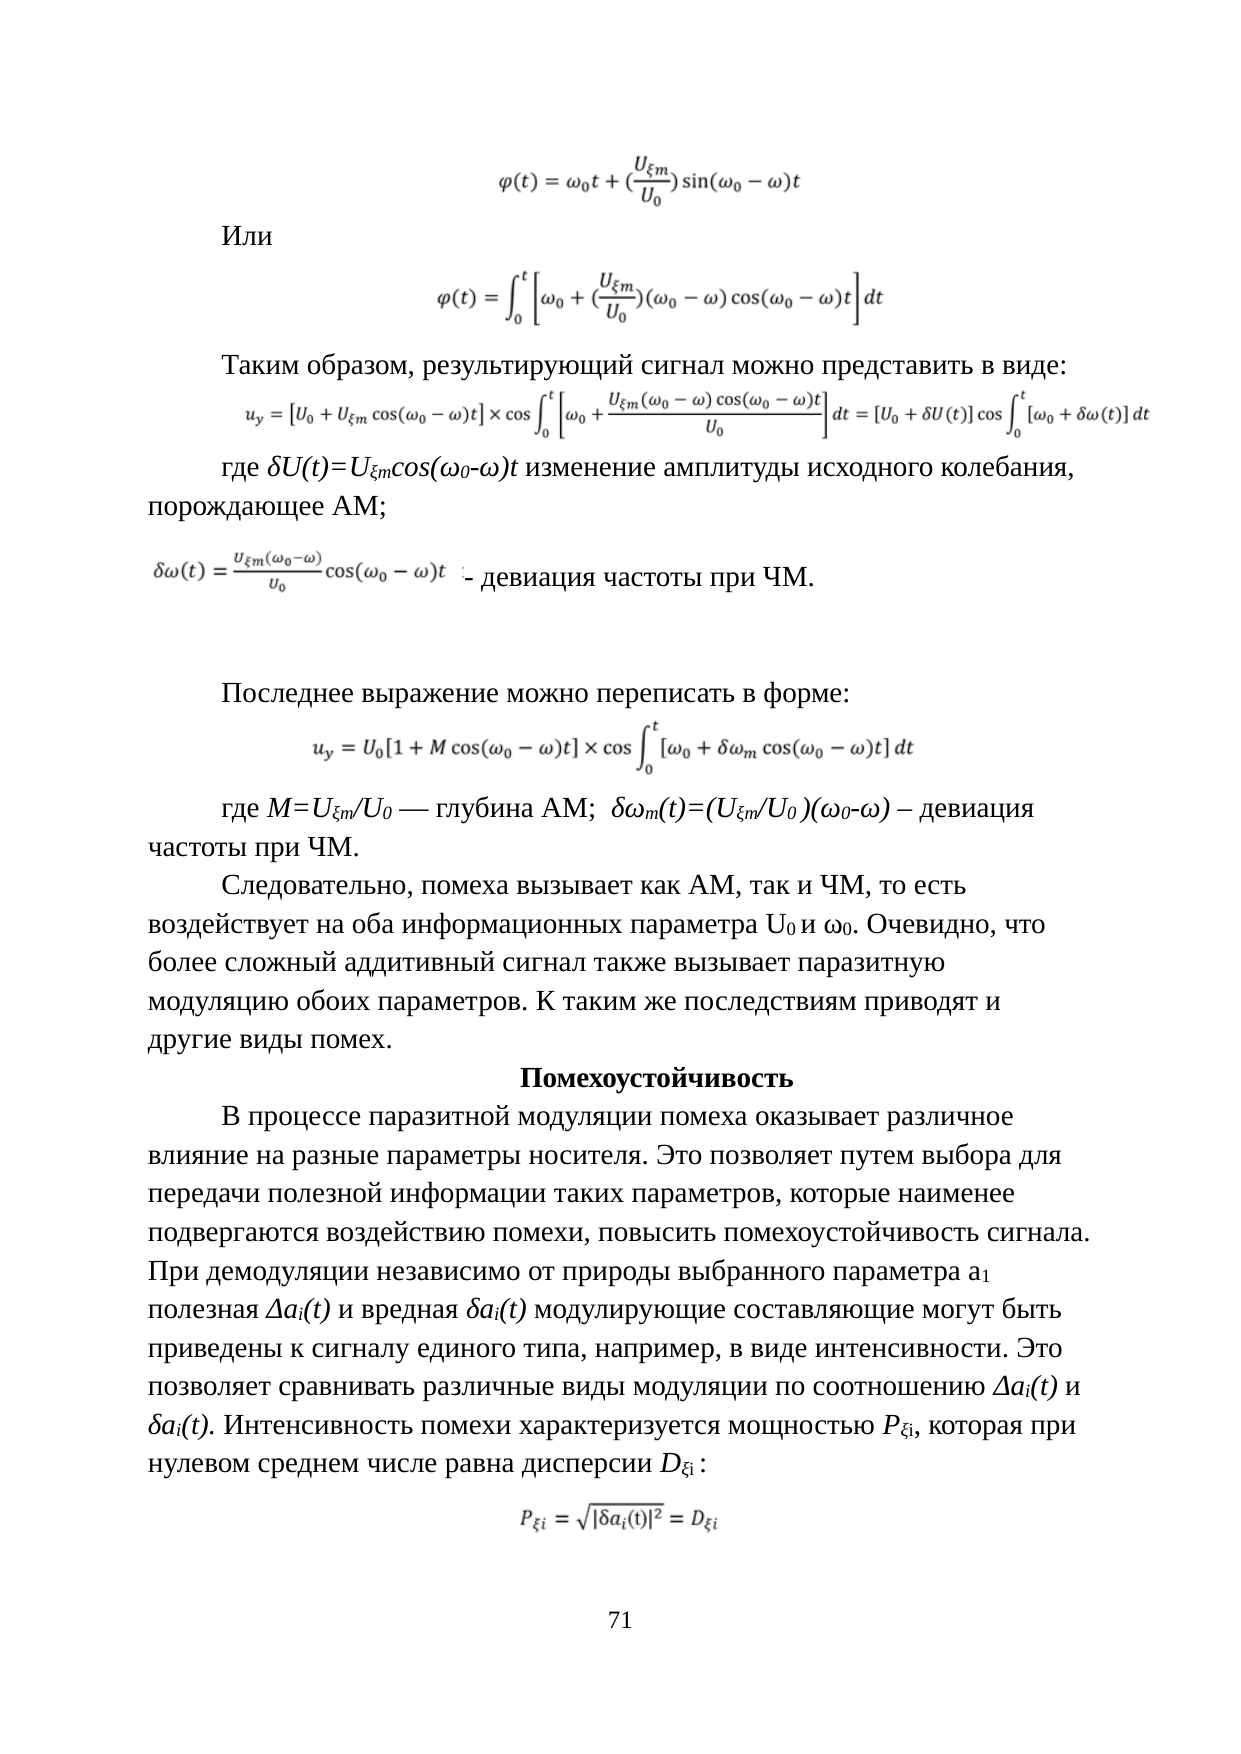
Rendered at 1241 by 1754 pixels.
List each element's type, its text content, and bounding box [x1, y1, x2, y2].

text где δU(t)=Uξmcos(ω0-ω)t изменение амплитуды исходного колебания, порождающее АМ; [148, 449, 1092, 521]
text - девиация частоты при ЧМ. [148, 559, 1092, 631]
text Или [148, 218, 1092, 252]
text Помехоустойчивость [148, 1060, 1092, 1093]
text Следовательно, помеха вызывает как АМ, так и ЧМ, то есть воздействует на оба информационных параметра U0 и ω0. Очевидно, что более сложный аддитивный сигнал также вызывает паразитную модуляцию обоих параметров. К таким же последствиям приводят и другие виды помех. [148, 867, 1092, 1055]
text В процессе паразитной модуляции помеха оказывает различное влияние на разные параметры носителя. Это позволяет путем выбора для передачи полезной информации таких параметров, которые наименее подвергаются воздействию помехи, повысить помехоустойчивость сигнала. При демодуляции независимо от природы выбранного параметра а1 полезная Δаi(t) и вредная δai(t) модулирующие составляющие могут быть приведены к сигналу единого типа, например, в виде интенсивности. Это позволяет сравнивать различные виды модуляции по соотношению Δаi(t) и δai(t). Интенсивность помехи характеризуется мощностью Pξi, которая при нулевом среднем числе равна дисперсии Dξi : [148, 1098, 1092, 1479]
text Последнее выражение можно переписать в форме: [148, 675, 1092, 708]
text где М=Uξm/U0 — глубина АМ; δωm(t)=(Uξm/U0 )(ω0-ω) – девиация частоты при ЧМ. [148, 790, 1092, 862]
text Таким образом, результирующий сигнал можно представить в виде: [148, 347, 1092, 381]
